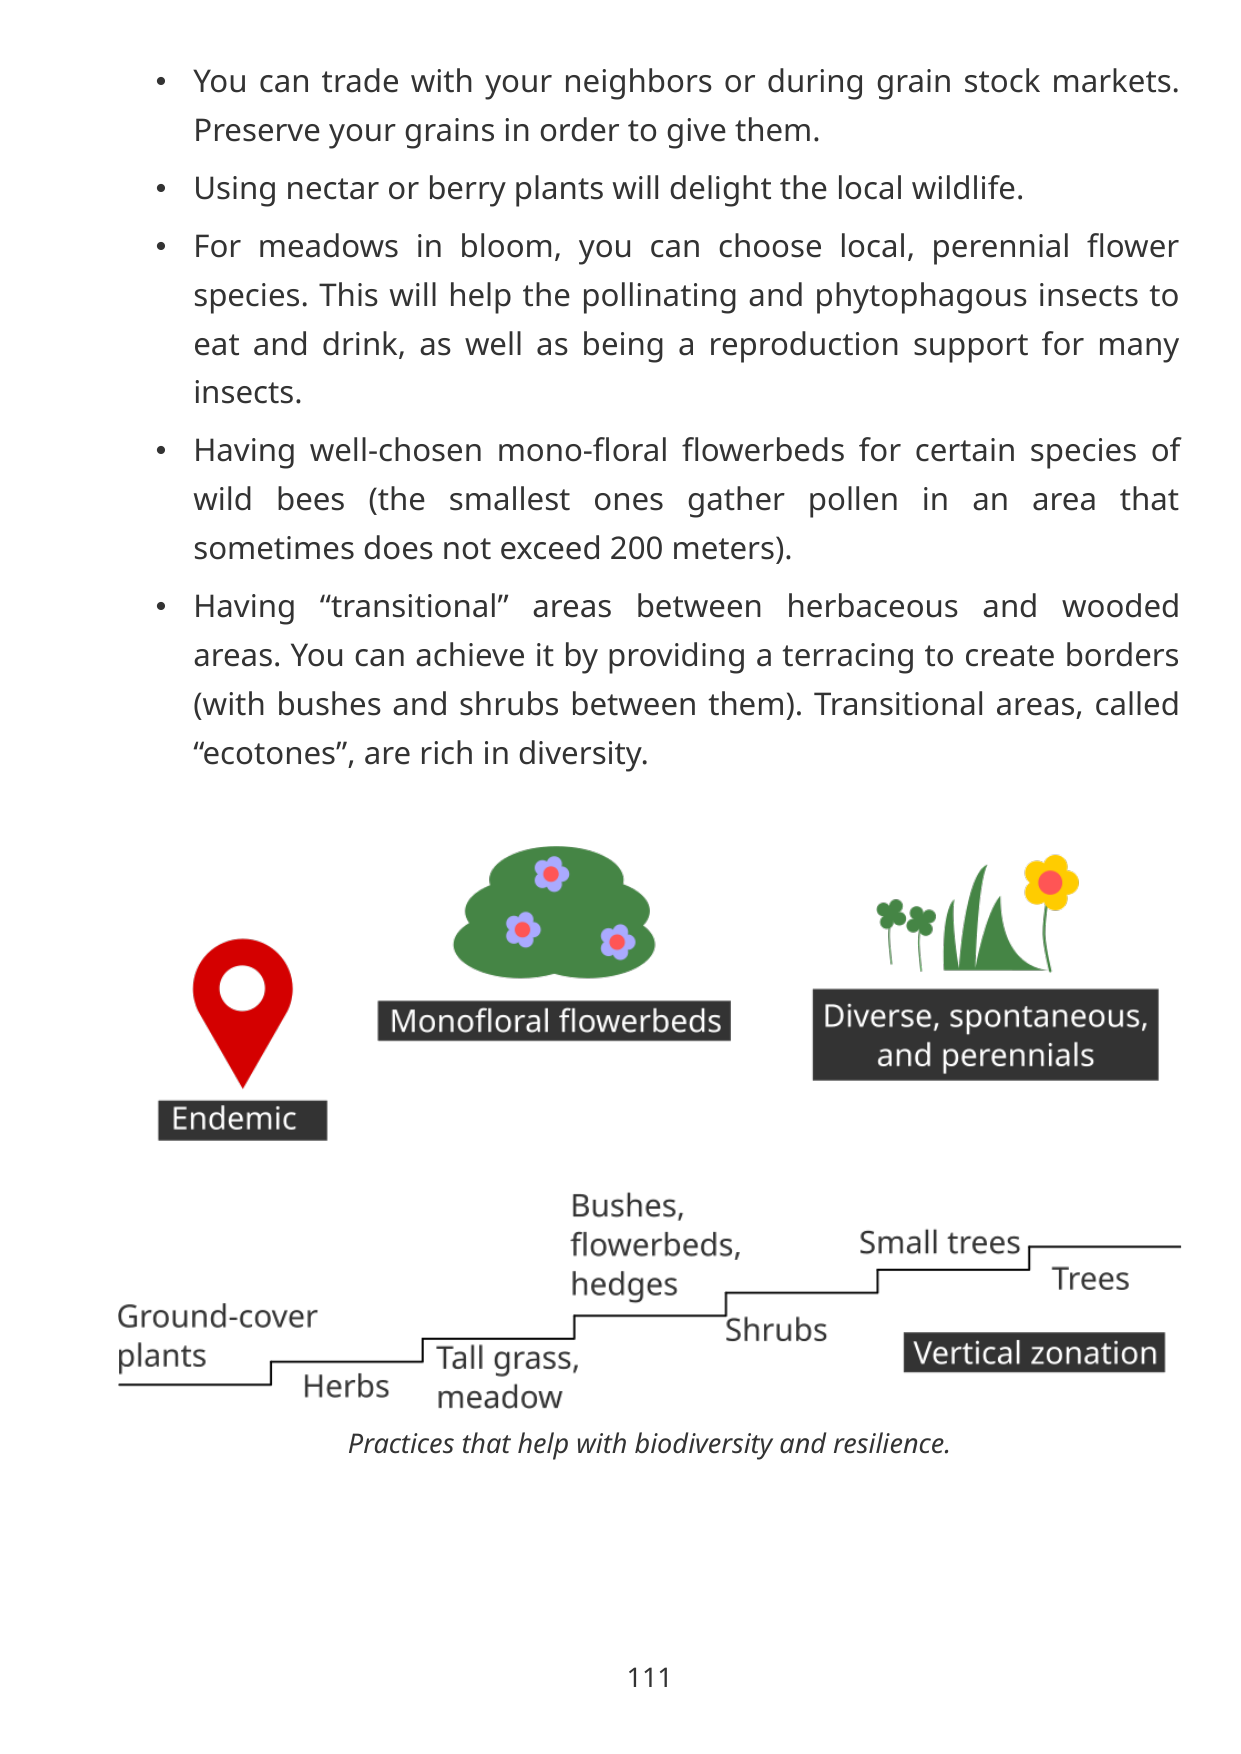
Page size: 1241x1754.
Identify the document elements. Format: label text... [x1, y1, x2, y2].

list You can trade with your neighbors or during grain stock markets. Preserve your grains in order to give them. [156, 59, 1181, 151]
list Having well-chosen mono-floral flowerbeds for certain species of wild bees (the smallest ones gather pollen in an area that sometimes does not exceed 200 meters). [156, 428, 1181, 569]
list Using nectar or berry plants will delight the local wildlife. [156, 166, 1181, 208]
picture [118, 846, 1182, 1409]
text Practices that help with biodiversity and resilience. [118, 1424, 1181, 1461]
list For meadows in bloom, you can choose local, perennial flower species. This will help the pollinating and phytophagous insects to eat and drink, as well as being a reproduction support for many insects. [156, 224, 1181, 413]
list Having “transitional” areas between herbaceous and wooded areas. You can achieve it by providing a terracing to create borders (with bushes and shrubs between them). Transitional areas, called “ecotones”, are rich in diversity. [156, 584, 1181, 773]
